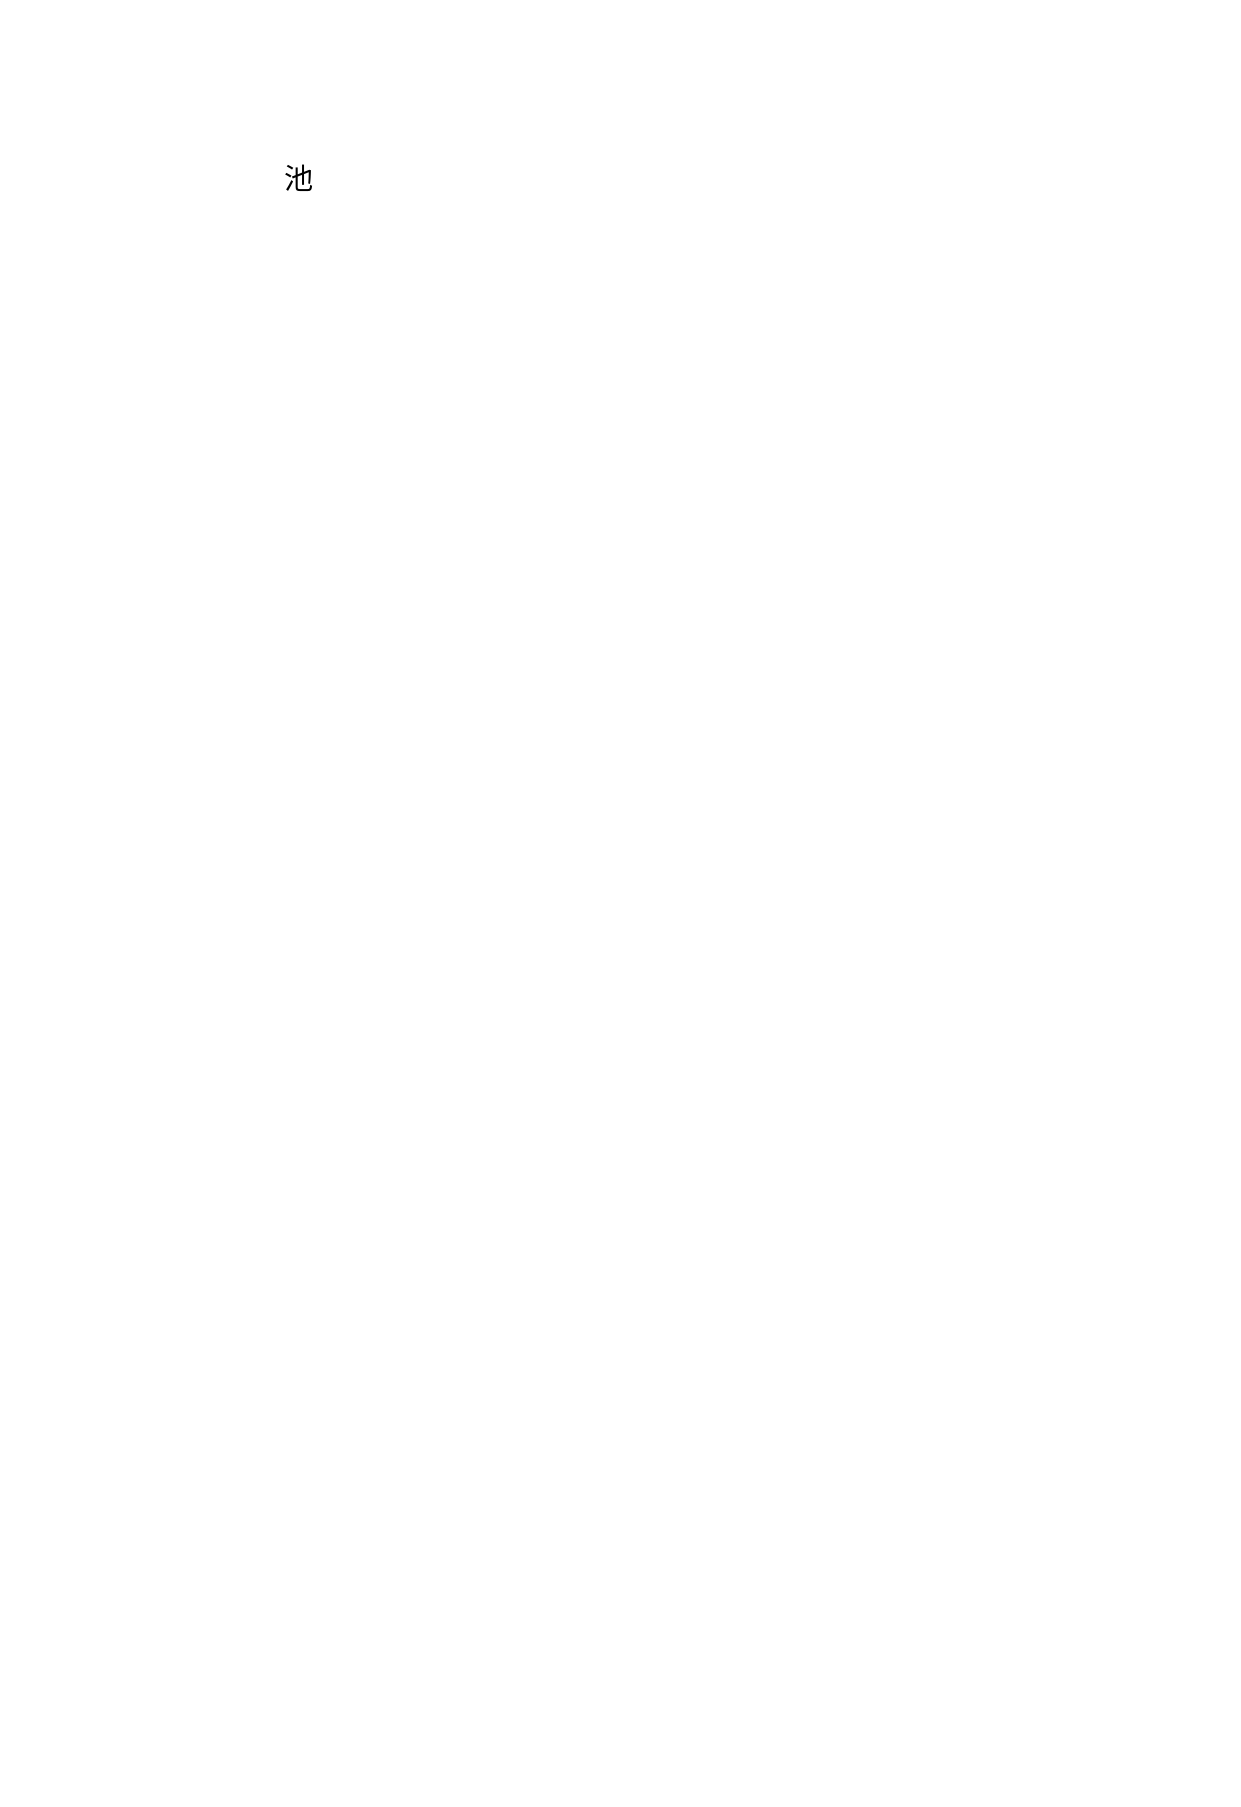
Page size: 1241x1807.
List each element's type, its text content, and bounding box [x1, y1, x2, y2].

text 池 [284, 156, 1107, 198]
